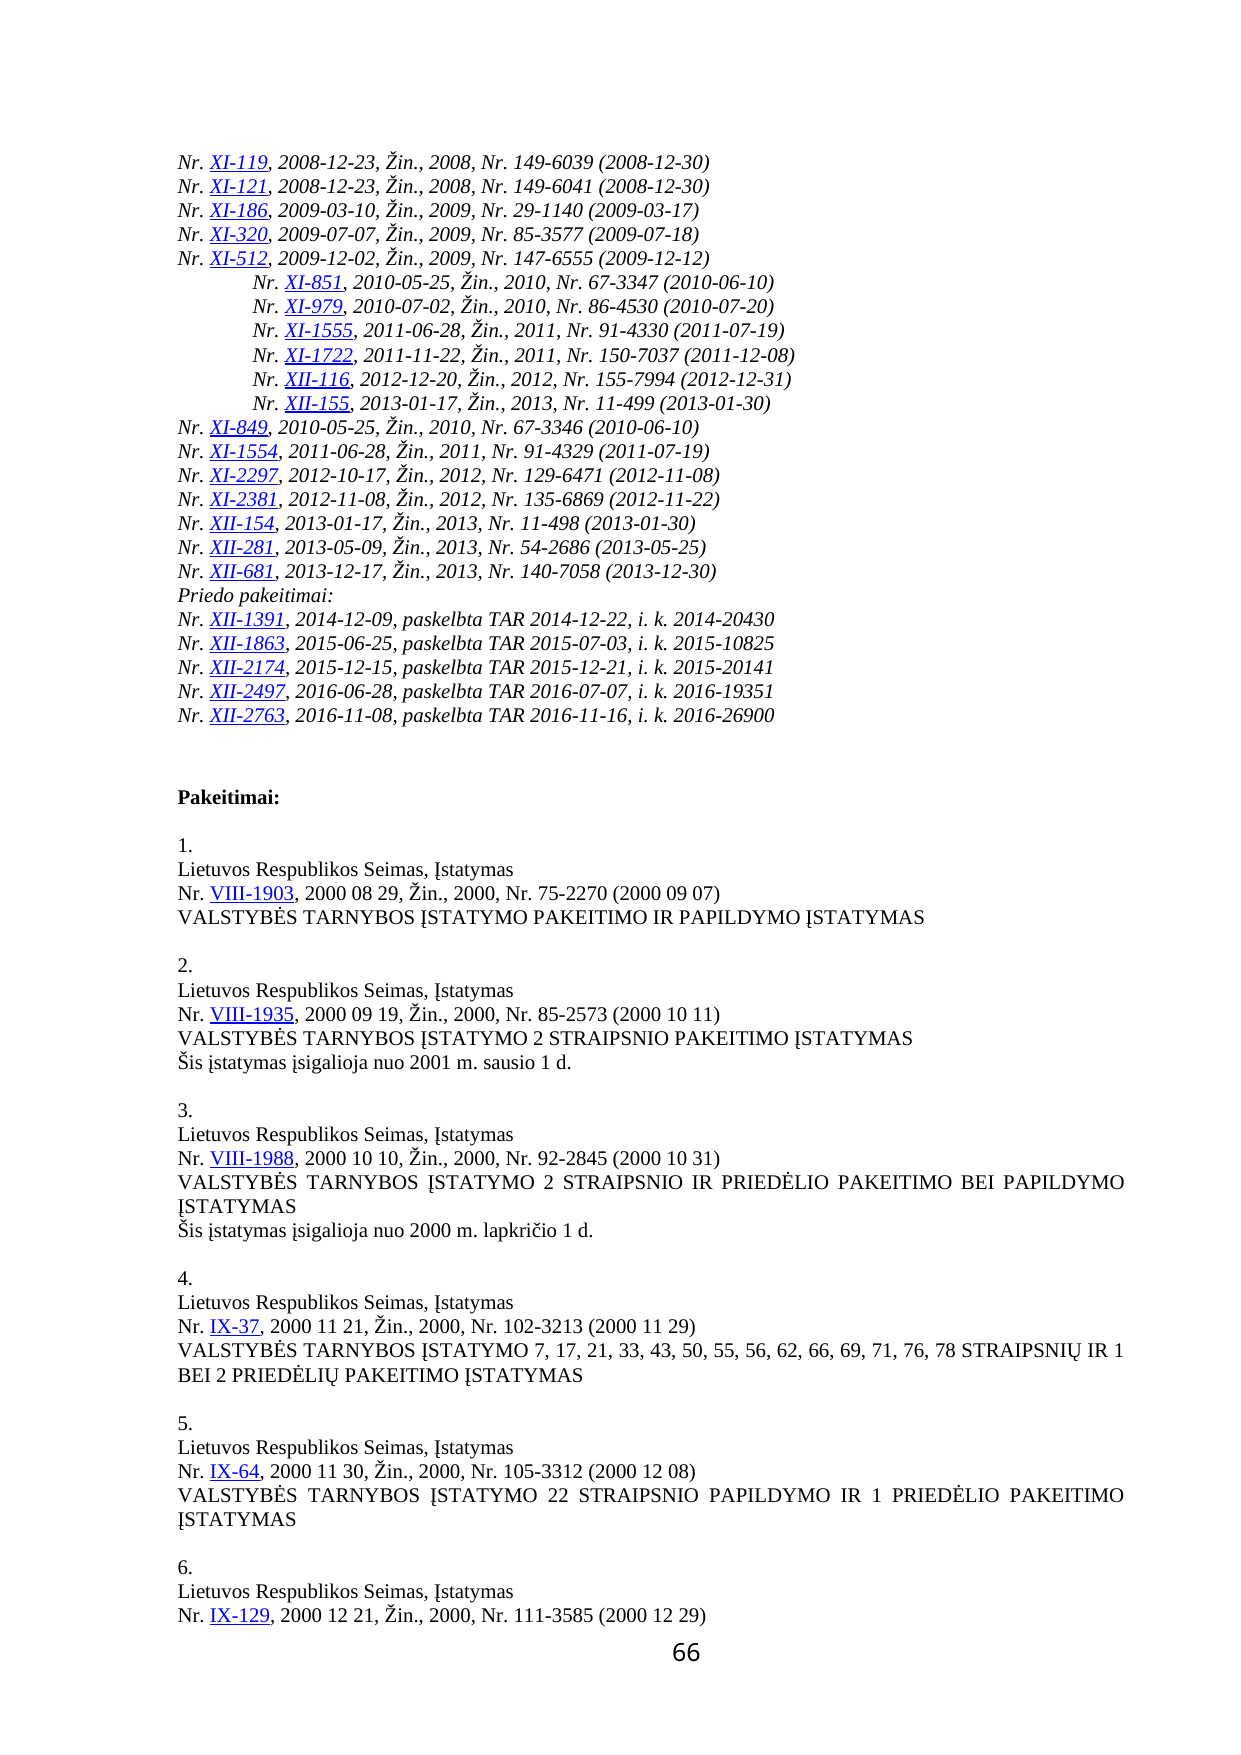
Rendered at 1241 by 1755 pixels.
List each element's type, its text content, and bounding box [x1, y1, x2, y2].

text Nr. XI-186, 2009-03-10, Žin., 2009, Nr. 29-1140 (2009-03-17) [177, 198, 1120, 222]
text 2. [177, 953, 1126, 977]
text 5. [177, 1411, 1126, 1435]
text Nr. XI-119, 2008-12-23, Žin., 2008, Nr. 149-6039 (2008-12-30) [177, 150, 1120, 174]
text Nr. VIII-1935, 2000 09 19, Žin., 2000, Nr. 85-2573 (2000 10 11) [177, 1002, 1126, 1026]
text Nr. XII-116, 2012-12-20, Žin., 2012, Nr. 155-7994 (2012-12-31) [177, 367, 1120, 391]
text VALSTYBĖS TARNYBOS ĮSTATYMO PAKEITIMO IR PAPILDYMO ĮSTATYMAS [177, 905, 1126, 929]
text Nr. XII-1863, 2015-06-25, paskelbta TAR 2015-07-03, i. k. 2015-10825 [177, 631, 1120, 655]
text Šis įstatymas įsigalioja nuo 2001 m. sausio 1 d. [177, 1050, 1126, 1074]
text Nr. VIII-1988, 2000 10 10, Žin., 2000, Nr. 92-2845 (2000 10 31) [177, 1146, 1126, 1170]
text Lietuvos Respublikos Seimas, Įstatymas [177, 1579, 1126, 1603]
text Nr. XII-2763, 2016-11-08, paskelbta TAR 2016-11-16, i. k. 2016-26900 [177, 703, 1120, 727]
text Nr. XII-681, 2013-12-17, Žin., 2013, Nr. 140-7058 (2013-12-30) [177, 559, 1120, 583]
text Nr. XII-155, 2013-01-17, Žin., 2013, Nr. 11-499 (2013-01-30) [177, 391, 1120, 415]
text 6. [177, 1555, 1126, 1579]
text VALSTYBĖS TARNYBOS ĮSTATYMO 2 STRAIPSNIO IR PRIEDĖLIO PAKEITIMO BEI PAPILDYMO ĮSTATYMAS [177, 1170, 1126, 1218]
text Pakeitimai: [177, 785, 1126, 809]
text Nr. XI-2381, 2012-11-08, Žin., 2012, Nr. 135-6869 (2012-11-22) [177, 487, 1120, 511]
text Priedo pakeitimai: [177, 583, 1120, 607]
text Nr. XI-849, 2010-05-25, Žin., 2010, Nr. 67-3346 (2010-06-10) [177, 415, 1120, 439]
text Nr. XII-2497, 2016-06-28, paskelbta TAR 2016-07-07, i. k. 2016-19351 [177, 679, 1120, 703]
text 1. [177, 833, 1126, 857]
text 3. [177, 1098, 1126, 1122]
text Nr. IX-64, 2000 11 30, Žin., 2000, Nr. 105-3312 (2000 12 08) [177, 1459, 1126, 1483]
text Lietuvos Respublikos Seimas, Įstatymas [177, 1435, 1126, 1459]
text Nr. XI-512, 2009-12-02, Žin., 2009, Nr. 147-6555 (2009-12-12) [177, 246, 1120, 270]
text VALSTYBĖS TARNYBOS ĮSTATYMO 2 STRAIPSNIO PAKEITIMO ĮSTATYMAS [177, 1026, 1126, 1050]
text Lietuvos Respublikos Seimas, Įstatymas [177, 1122, 1126, 1146]
text Nr. XI-851, 2010-05-25, Žin., 2010, Nr. 67-3347 (2010-06-10) [252, 270, 1120, 294]
text Nr. XII-154, 2013-01-17, Žin., 2013, Nr. 11-498 (2013-01-30) [177, 511, 1120, 535]
text Nr. XI-2297, 2012-10-17, Žin., 2012, Nr. 129-6471 (2012-11-08) [177, 463, 1120, 487]
text Nr. XII-1391, 2014-12-09, paskelbta TAR 2014-12-22, i. k. 2014-20430 [177, 607, 1120, 631]
text Nr. XI-1722, 2011-11-22, Žin., 2011, Nr. 150-7037 (2011-12-08) [252, 342, 1120, 367]
text 4. [177, 1266, 1126, 1290]
text Nr. VIII-1903, 2000 08 29, Žin., 2000, Nr. 75-2270 (2000 09 07) [177, 881, 1126, 905]
text Nr. XI-1554, 2011-06-28, Žin., 2011, Nr. 91-4329 (2011-07-19) [177, 439, 1120, 463]
text Šis įstatymas įsigalioja nuo 2000 m. lapkričio 1 d. [177, 1218, 1126, 1242]
text Lietuvos Respublikos Seimas, Įstatymas [177, 857, 1126, 881]
text Lietuvos Respublikos Seimas, Įstatymas [177, 977, 1126, 1002]
text Lietuvos Respublikos Seimas, Įstatymas [177, 1290, 1126, 1314]
text Nr. XI-121, 2008-12-23, Žin., 2008, Nr. 149-6041 (2008-12-30) [177, 174, 1120, 198]
text Nr. IX-129, 2000 12 21, Žin., 2000, Nr. 111-3585 (2000 12 29) [177, 1603, 1126, 1627]
text Nr. XI-1555, 2011-06-28, Žin., 2011, Nr. 91-4330 (2011-07-19) [252, 318, 1120, 342]
text VALSTYBĖS TARNYBOS ĮSTATYMO 22 STRAIPSNIO PAPILDYMO IR 1 PRIEDĖLIO PAKEITIMO ĮSTATYMAS [177, 1483, 1126, 1531]
text Nr. XI-320, 2009-07-07, Žin., 2009, Nr. 85-3577 (2009-07-18) [177, 222, 1120, 246]
text Nr. XI-979, 2010-07-02, Žin., 2010, Nr. 86-4530 (2010-07-20) [252, 294, 1120, 318]
text VALSTYBĖS TARNYBOS ĮSTATYMO 7, 17, 21, 33, 43, 50, 55, 56, 62, 66, 69, 71, 76, 78 STRAIPSNIŲ IR 1 BEI 2 PRIEDĖLIŲ PAKEITIMO ĮSTATYMAS [177, 1338, 1126, 1387]
text Nr. XII-2174, 2015-12-15, paskelbta TAR 2015-12-21, i. k. 2015-20141 [177, 655, 1120, 679]
text Nr. IX-37, 2000 11 21, Žin., 2000, Nr. 102-3213 (2000 11 29) [177, 1314, 1126, 1338]
text Nr. XII-281, 2013-05-09, Žin., 2013, Nr. 54-2686 (2013-05-25) [177, 535, 1120, 559]
